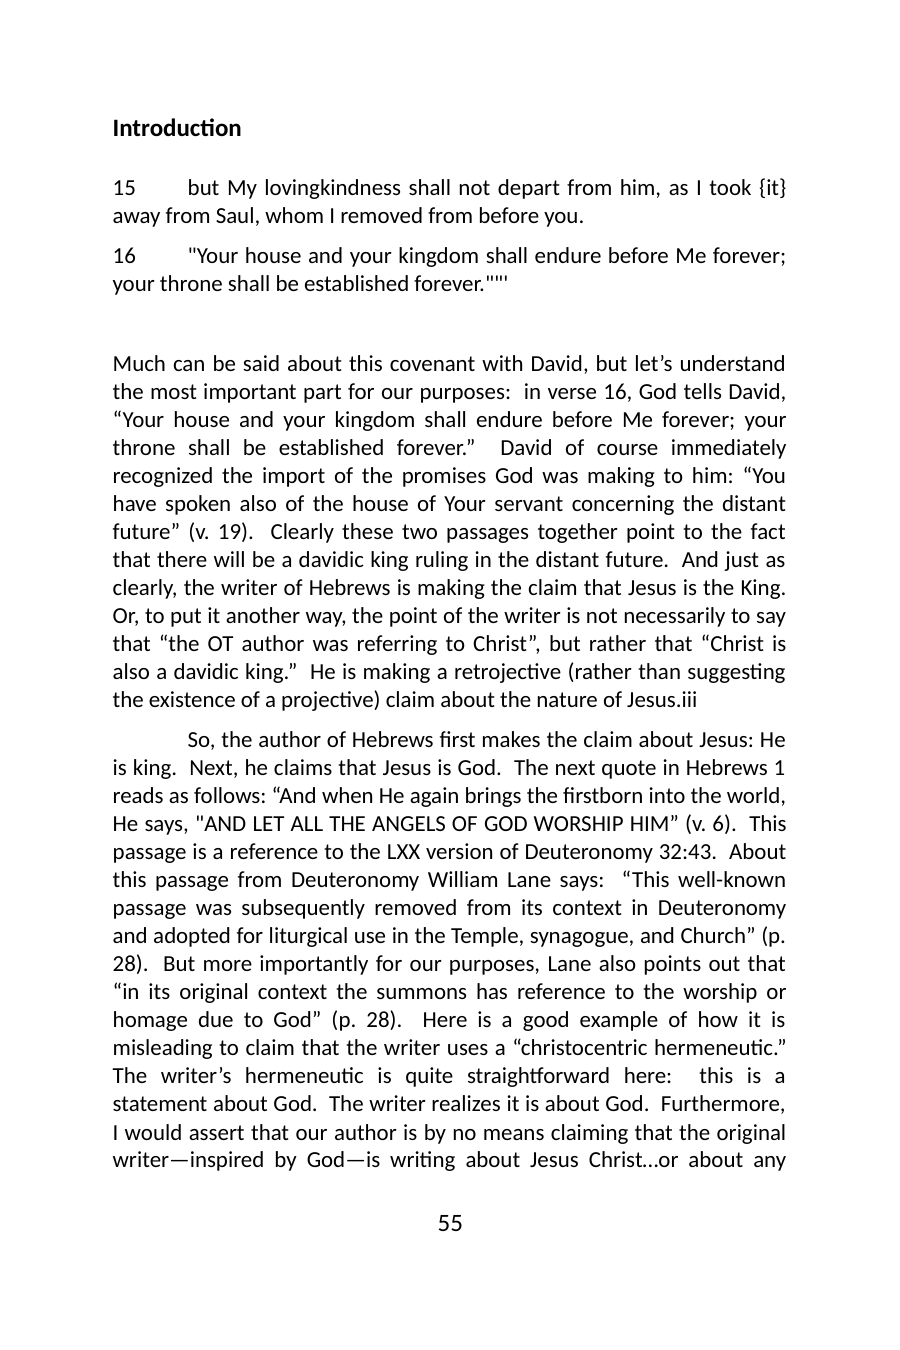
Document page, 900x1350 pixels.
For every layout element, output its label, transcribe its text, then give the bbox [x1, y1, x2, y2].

text 15 but My lovingkindness shall not depart from him, as I took {it} away from Saul, whom I removed from before you. [112, 173, 787, 229]
text 16 "Your house and your kingdom shall endure before Me forever; your throne shall be established forever.""' [112, 241, 787, 297]
text Much can be said about this covenant with David, but let’s understand the most important part for our purposes: in verse 16, God tells David, “Your house and your kingdom shall endure before Me forever; your throne shall be established forever.” David of course immediately recognized the import of the promises God was making to him: “You have spoken also of the house of Your servant concerning the distant future” (v. 19). Clearly these two passages together point to the fact that there will be a davidic king ruling in the distant future. And just as clearly, the writer of Hebrews is making the claim that Jesus is the King. Or, to put it another way, the point of the writer is not necessarily to say that “the OT author was referring to Christ”, but rather that “Christ is also a davidic king.” He is making a retrojective (rather than suggesting the existence of a projective) claim about the nature of Jesus.iii [112, 349, 787, 713]
text So, the author of Hebrews first makes the claim about Jesus: He is king. Next, he claims that Jesus is God. The next quote in Hebrews 1 reads as follows: “And when He again brings the firstborn into the world, He says, "AND LET ALL THE ANGELS OF GOD WORSHIP HIM” (v. 6). This passage is a reference to the LXX version of Deuteronomy 32:43. About this passage from Deuteronomy William Lane says: “This well-known passage was subsequently removed from its context in Deuteronomy and adopted for liturgical use in the Temple, synagogue, and Church” (p. 28). But more importantly for our purposes, Lane also points out that “in its original context the summons has reference to the worship or homage due to God” (p. 28). Here is a good example of how it is misleading to claim that the writer uses a “christocentric hermeneutic.” The writer’s hermeneutic is quite straightforward here: this is a statement about God. The writer realizes it is about God. Furthermore, I would assert that our author is by no means claiming that the original writer—inspired by God—is writing about Jesus Christ…or about any [112, 725, 787, 1174]
